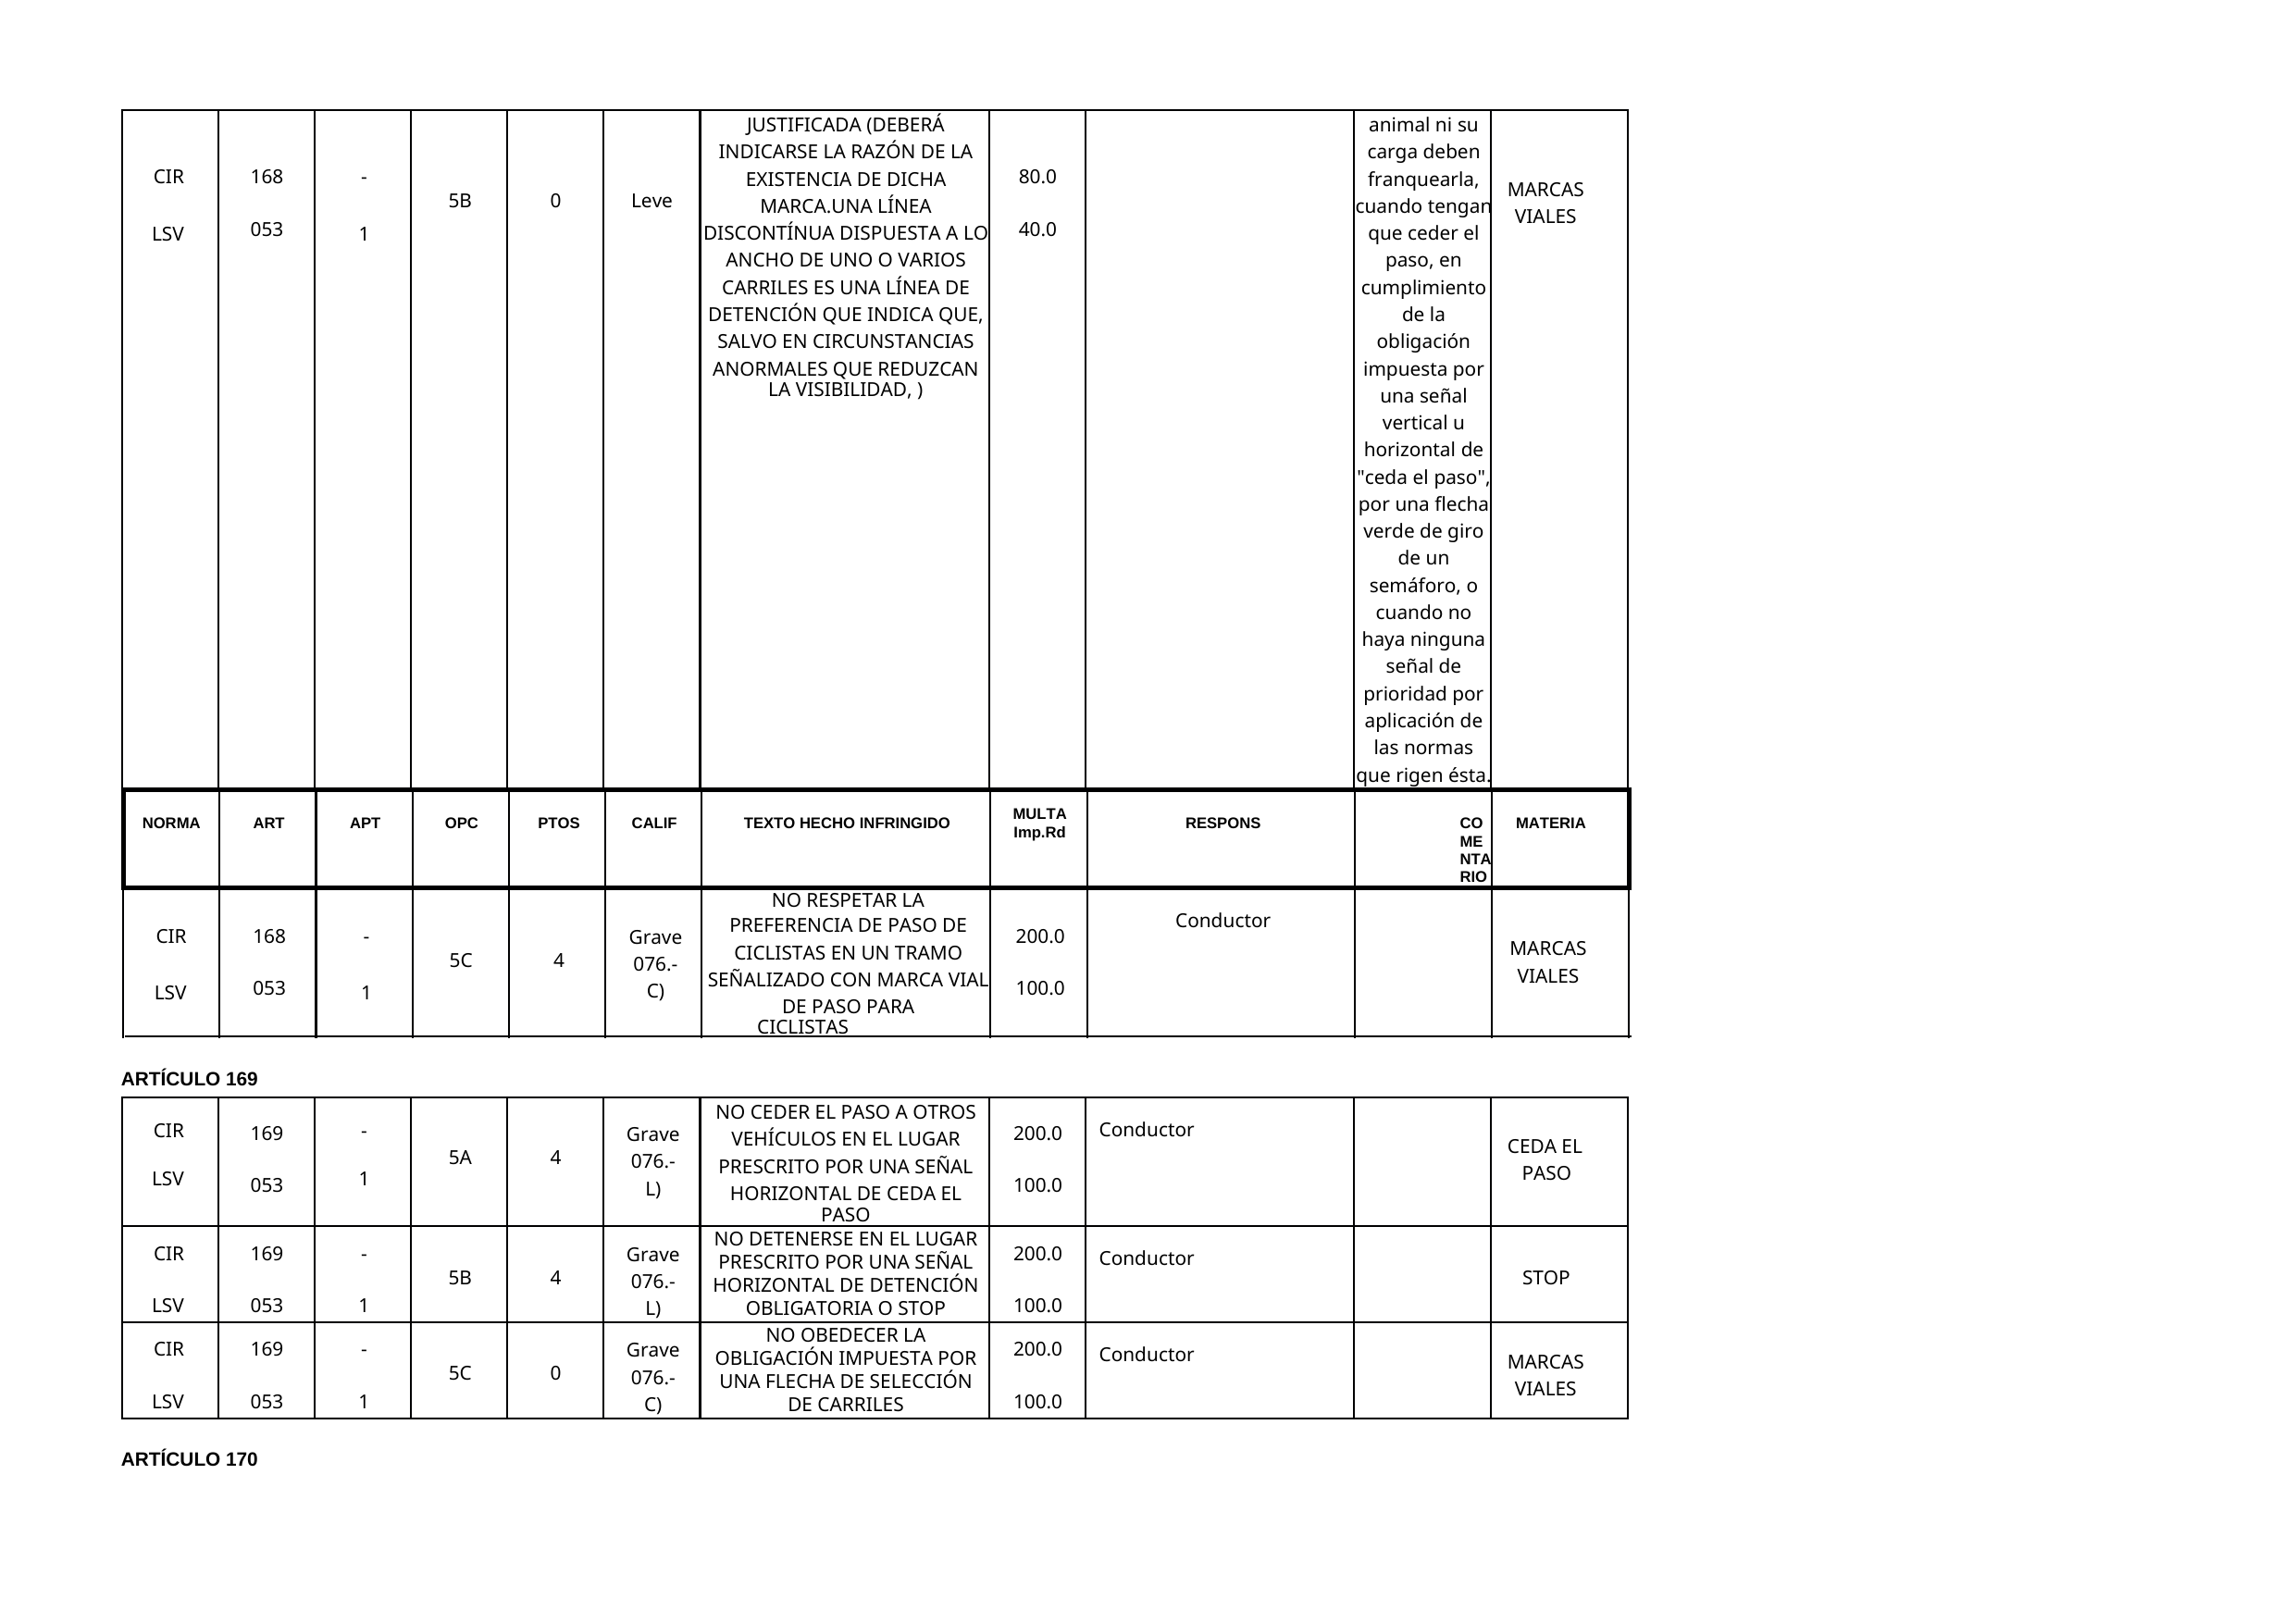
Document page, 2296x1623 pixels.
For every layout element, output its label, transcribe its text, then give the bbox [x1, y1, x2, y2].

table_cell [1355, 1323, 1490, 1418]
table_cell JUSTIFICADA (DEBERÁ INDICARSE LA RAZÓN DE LA EXISTENCIA DE DICHA MARCA.UNA LÍNEA DISCONTÍNUA DISPUESTA A LO ANCHO DE UNO O VARIOS CARRILES ES UNA LÍNEA DE DETENCIÓN QUE INDICA QUE, SALVO EN CIRCUNSTANCIAS ANORMALES QUE REDUZCAN LA VISIBILIDAD, ) [701, 111, 988, 787]
table_cell 200.0 100.0 [990, 1323, 1085, 1418]
table_cell - 1 [316, 1323, 410, 1418]
table_cell CIR LSV [123, 1227, 217, 1321]
table_cell 5C [412, 1323, 506, 1418]
table_header CEDA EL PASO [1492, 1098, 1627, 1225]
table_header 169 053 [219, 1098, 314, 1225]
table_header OPC [414, 792, 508, 886]
table_cell 5C [414, 890, 508, 1035]
table_cell 5B [412, 111, 506, 787]
table_cell - 1 [316, 111, 410, 787]
table_header CIR LSV [123, 1098, 217, 1225]
table_cell [1086, 111, 1353, 787]
table_header MULTA Imp.Rd [991, 792, 1086, 886]
table_header PTOS [510, 792, 604, 886]
table_cell - 1 [317, 890, 412, 1035]
text ARTÍCULO 169 [121, 1068, 2186, 1090]
table_cell NO RESPETAR LA PREFERENCIA DE PASO DE CICLISTAS EN UN TRAMO SEÑALIZADO CON MARCA VIAL DE PASO PARA CICLISTAS [702, 890, 989, 1035]
table_cell MARCAS VIALES [1493, 890, 1628, 1035]
table_header - 1 [316, 1098, 410, 1225]
table_cell 4 [510, 890, 604, 1035]
table_cell 169 053 [219, 1227, 314, 1321]
table_cell Conductor [1086, 1227, 1353, 1321]
table_cell CIR LSV [124, 890, 218, 1038]
table_cell Leve [604, 111, 699, 787]
text ARTÍCULO 170 [121, 1448, 2186, 1470]
table_header Conductor [1086, 1098, 1353, 1225]
table_cell CIR LSV [123, 1323, 217, 1418]
table_cell 0 [508, 1323, 602, 1418]
table_cell 4 [508, 1227, 602, 1321]
table_header 5A [412, 1098, 506, 1225]
table_cell NO DETENERSE EN EL LUGAR PRESCRITO POR UNA SEÑAL HORIZONTAL DE DETENCIÓN OBLIGATORIA O STOP [701, 1227, 988, 1321]
table_cell 200.0 100.0 [990, 1227, 1085, 1321]
table_cell 5B [412, 1227, 506, 1321]
table_cell 168 053 [220, 890, 315, 1035]
table_cell [1356, 890, 1491, 1035]
table_cell CIR LSV [123, 111, 217, 787]
table_cell Grave 076.- L) [604, 1227, 699, 1321]
table_cell 169 053 [219, 1323, 314, 1418]
table_cell 80.0 40.0 [990, 111, 1085, 787]
table_header [1355, 1098, 1490, 1225]
table_header RESPONS [1088, 792, 1354, 886]
table_cell NO OBEDECER LA OBLIGACIÓN IMPUESTA POR UNA FLECHA DE SELECCIÓN DE CARRILES [701, 1323, 988, 1418]
table_cell Conductor [1086, 1323, 1353, 1418]
table_header NO CEDER EL PASO A OTROS VEHÍCULOS EN EL LUGAR PRESCRITO POR UNA SEÑAL HORIZONTAL DE CEDA EL PASO [701, 1098, 988, 1225]
table_cell MARCAS VIALES [1492, 111, 1627, 787]
table_header MATERIA [1493, 792, 1627, 886]
table_cell Grave 076.- C) [604, 1323, 699, 1418]
table_header 200.0 100.0 [990, 1098, 1085, 1225]
table_header APT [317, 792, 412, 886]
table_header COMENTARIO [1356, 792, 1491, 886]
table_header NORMA [126, 792, 218, 886]
table_header 4 [508, 1098, 602, 1225]
table_cell Conductor [1088, 890, 1354, 1035]
table_cell [1355, 1227, 1490, 1321]
table_header CALIF [606, 792, 701, 886]
table_header TEXTO HECHO INFRINGIDO [702, 792, 989, 886]
table_cell 200.0 100.0 [991, 890, 1086, 1035]
table_header ART [220, 792, 315, 886]
table_cell 168 053 [219, 111, 314, 787]
table_cell 0 [508, 111, 602, 787]
table_cell - 1 [316, 1227, 410, 1321]
table_cell animal ni su carga deben franquearla, cuando tengan que ceder el paso, en cumplimiento de la obligación impuesta por una señal vertical u horizontal de "ceda el paso", por una flecha verde de giro de un semáforo, o cuando no haya ninguna señal de prioridad por aplicación de las normas que rigen ésta. [1355, 111, 1490, 787]
table_cell Grave 076.- C) [606, 890, 701, 1035]
table_cell MARCAS VIALES [1492, 1323, 1627, 1418]
table_header Grave 076.- L) [604, 1098, 699, 1225]
table_cell STOP [1492, 1227, 1627, 1321]
